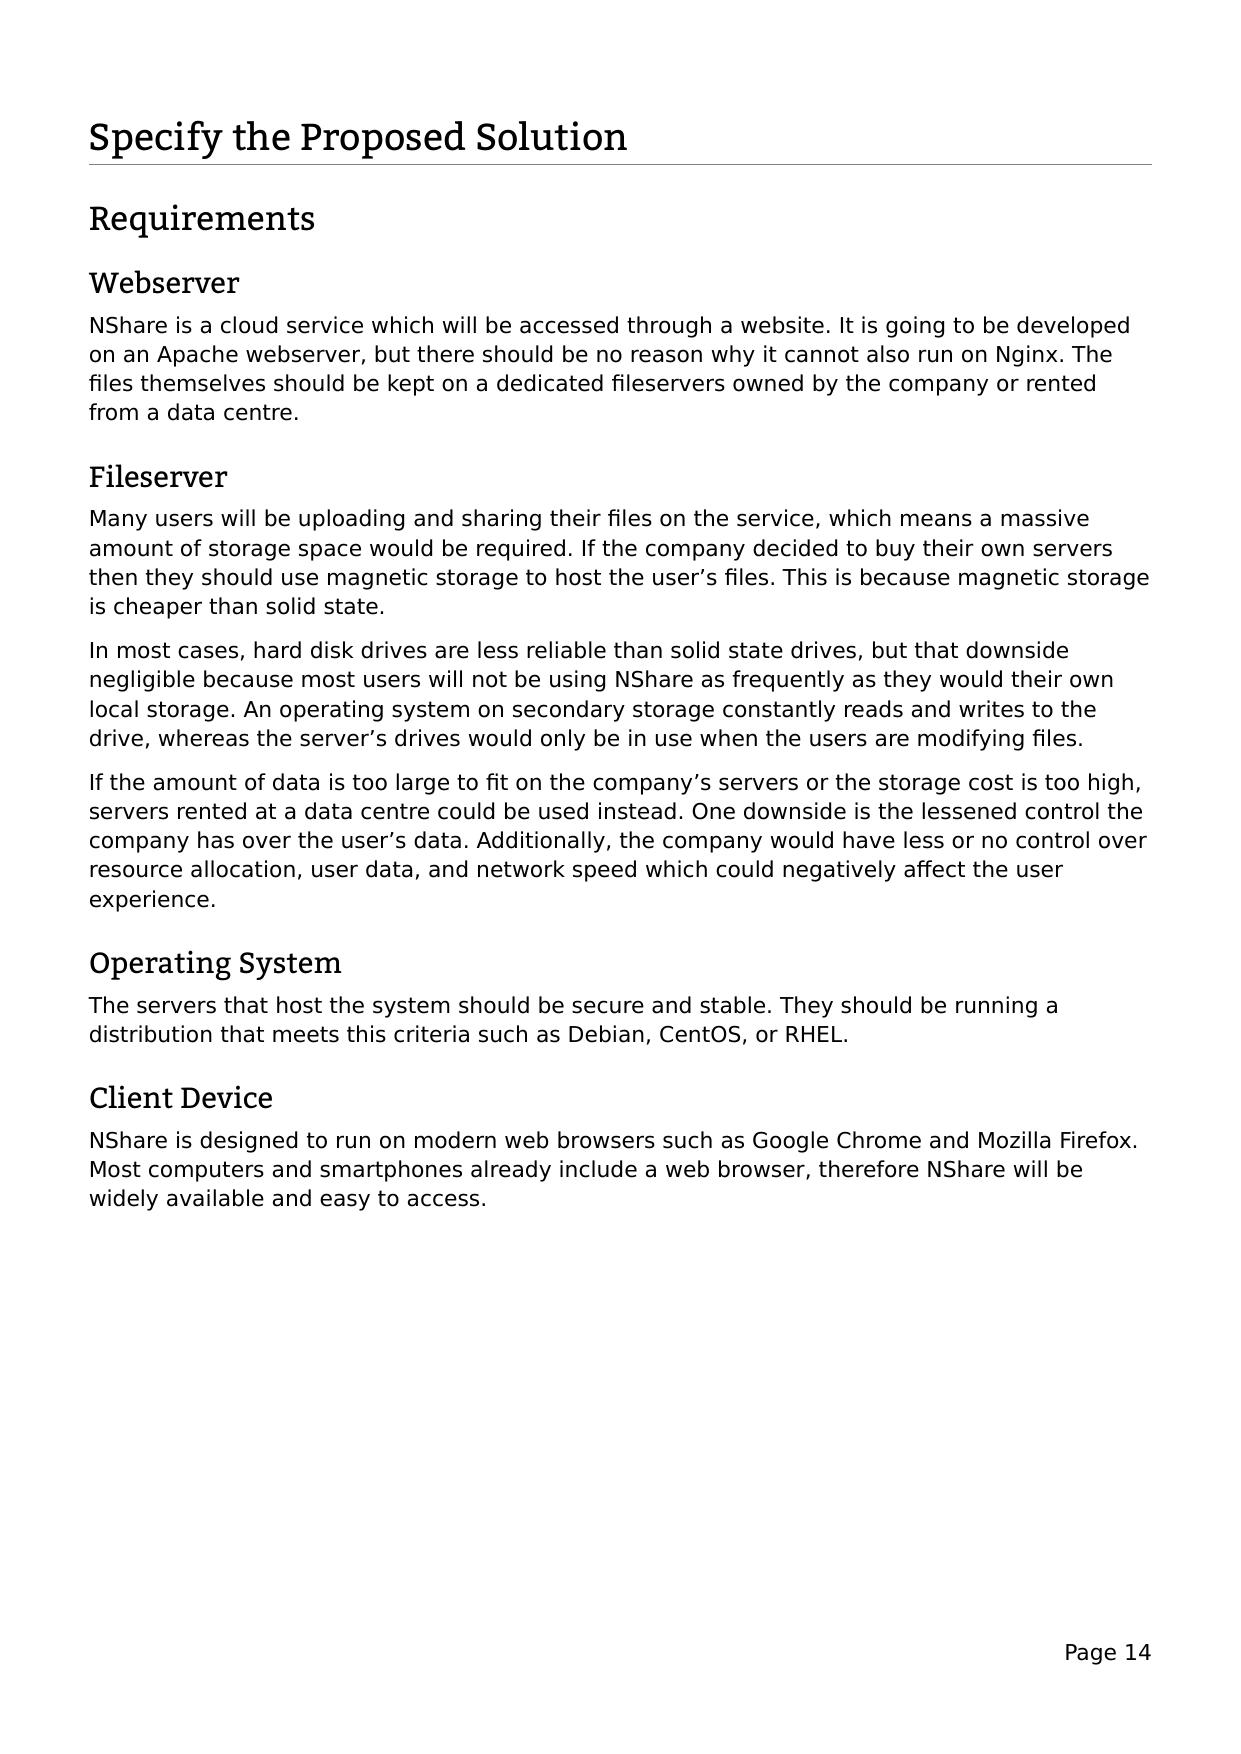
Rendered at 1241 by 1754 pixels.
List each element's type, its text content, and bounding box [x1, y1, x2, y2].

text If the amount of data is too large to fit on the company’s servers or the storage cost is too high, servers rented at a data centre could be used instead. One downside is the lessened control the company has over the user’s data. Additionally, the company would have less or no control over resource allocation, user data, and network speed which could negatively affect the user experience. [88, 770, 1152, 912]
subtitle Webserver [88, 265, 1152, 300]
text In most cases, hard disk drives are less reliable than solid state drives, but that downside negligible because most users will not be using NShare as frequently as they would their own local storage. An operating system on secondary storage constantly reads and writes to the drive, whereas the server’s drives would only be in use when the users are modifying files. [88, 638, 1152, 751]
subtitle Fileserver [88, 459, 1152, 494]
subtitle Requirements [88, 198, 1152, 238]
subtitle Specify the Proposed Solution [88, 113, 1152, 165]
text The servers that host the system should be secure and stable. They should be running a distribution that meets this criteria such as Debian, CentOS, or RHEL. [88, 993, 1152, 1048]
subtitle Client Device [88, 1081, 1152, 1116]
text NShare is a cloud service which will be accessed through a website. It is going to be developed on an Apache webserver, but there should be no reason why it cannot also run on Nginx. The files themselves should be kept on a dedicated fileservers owned by the company or rented from a data centre. [88, 313, 1152, 426]
text NShare is designed to run on modern web browsers such as Google Chrome and Mozilla Firefox. Most computers and smartphones already include a web browser, therefore NShare will be widely available and easy to access. [88, 1128, 1152, 1212]
subtitle Operating System [88, 945, 1152, 980]
text Many users will be uploading and sharing their files on the service, which means a massive amount of storage space would be required. If the company decided to buy their own servers then they should use magnetic storage to host the user’s files. This is because magnetic storage is cheaper than solid state. [88, 506, 1152, 620]
